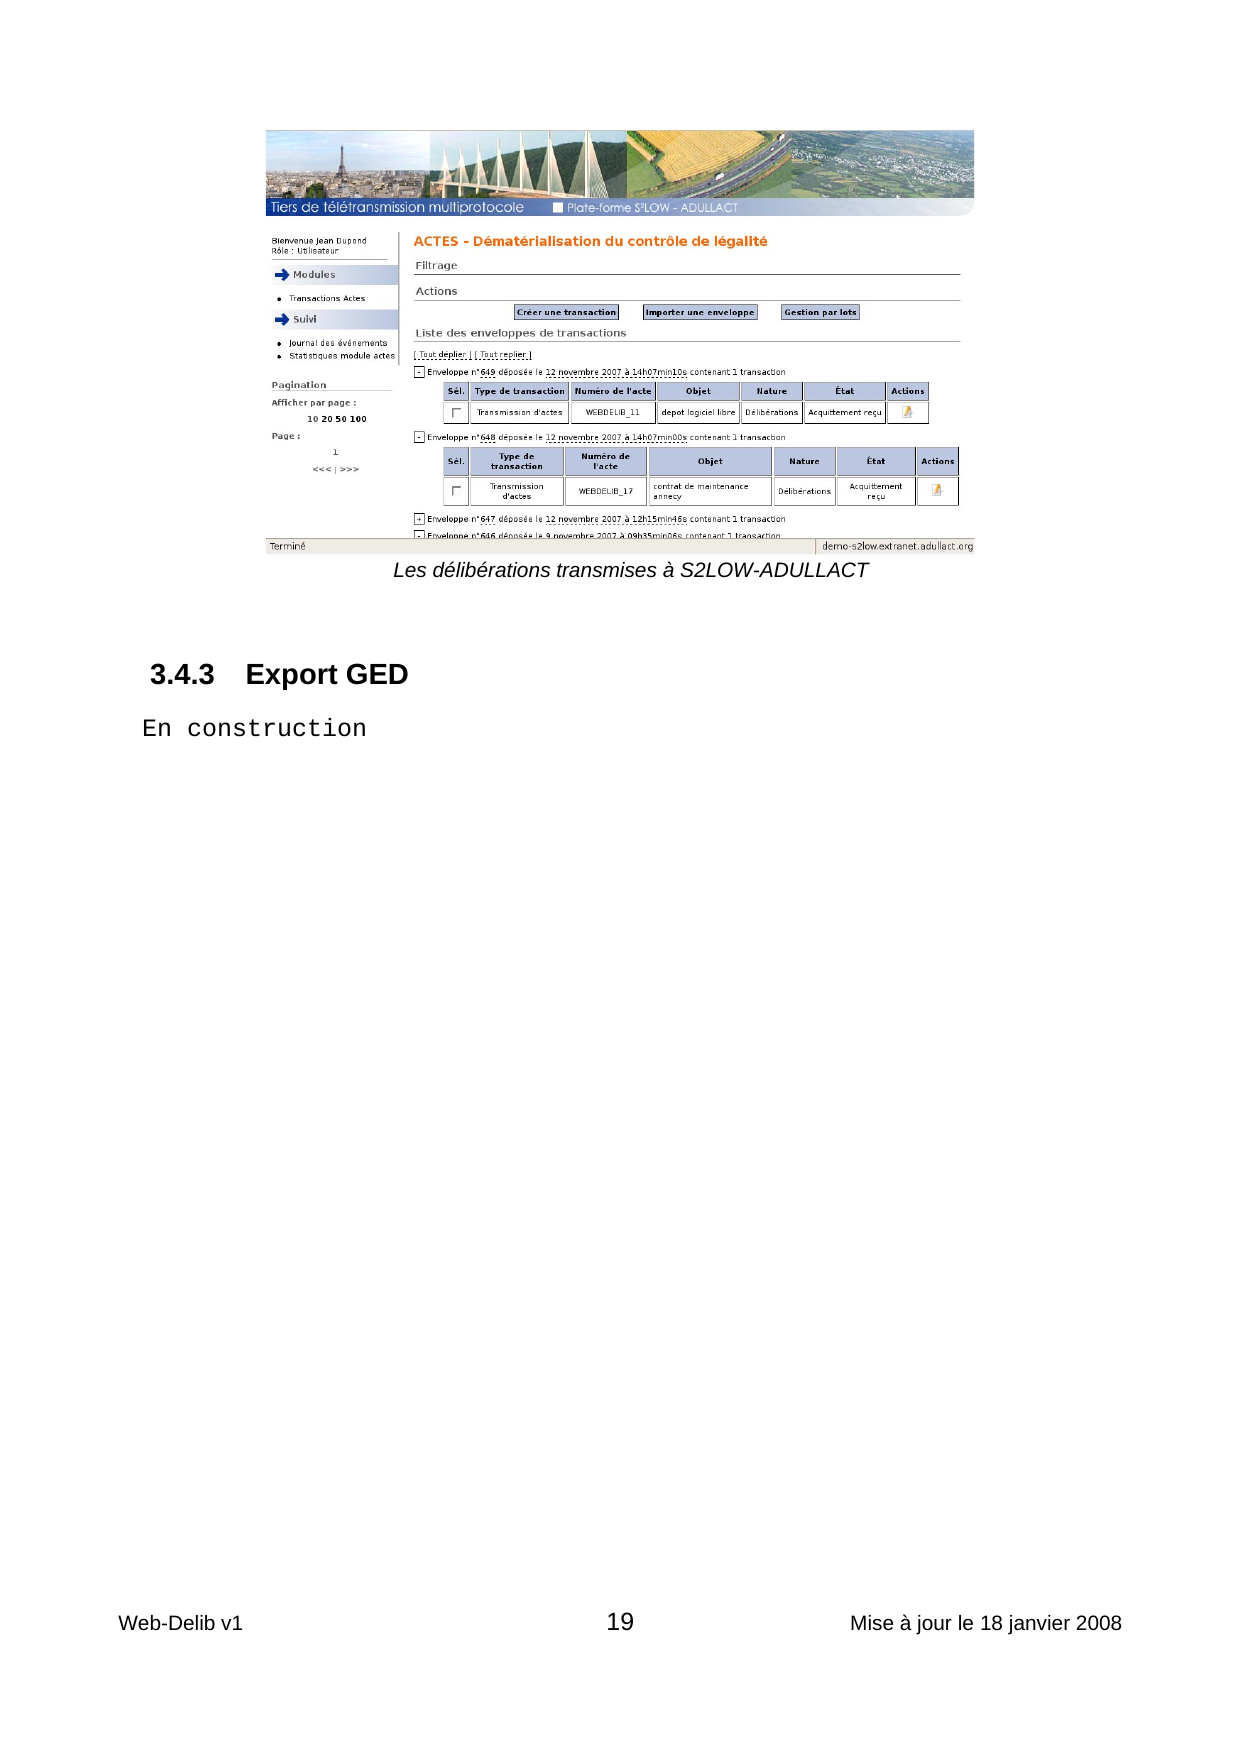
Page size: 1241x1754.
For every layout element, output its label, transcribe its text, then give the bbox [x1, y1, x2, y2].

text En construction [118, 715, 1122, 743]
text Les délibérations transmises à S2LOW-ADULLACT [118, 118, 1122, 582]
picture [265, 130, 975, 559]
subtitle Export GED [118, 658, 1122, 691]
